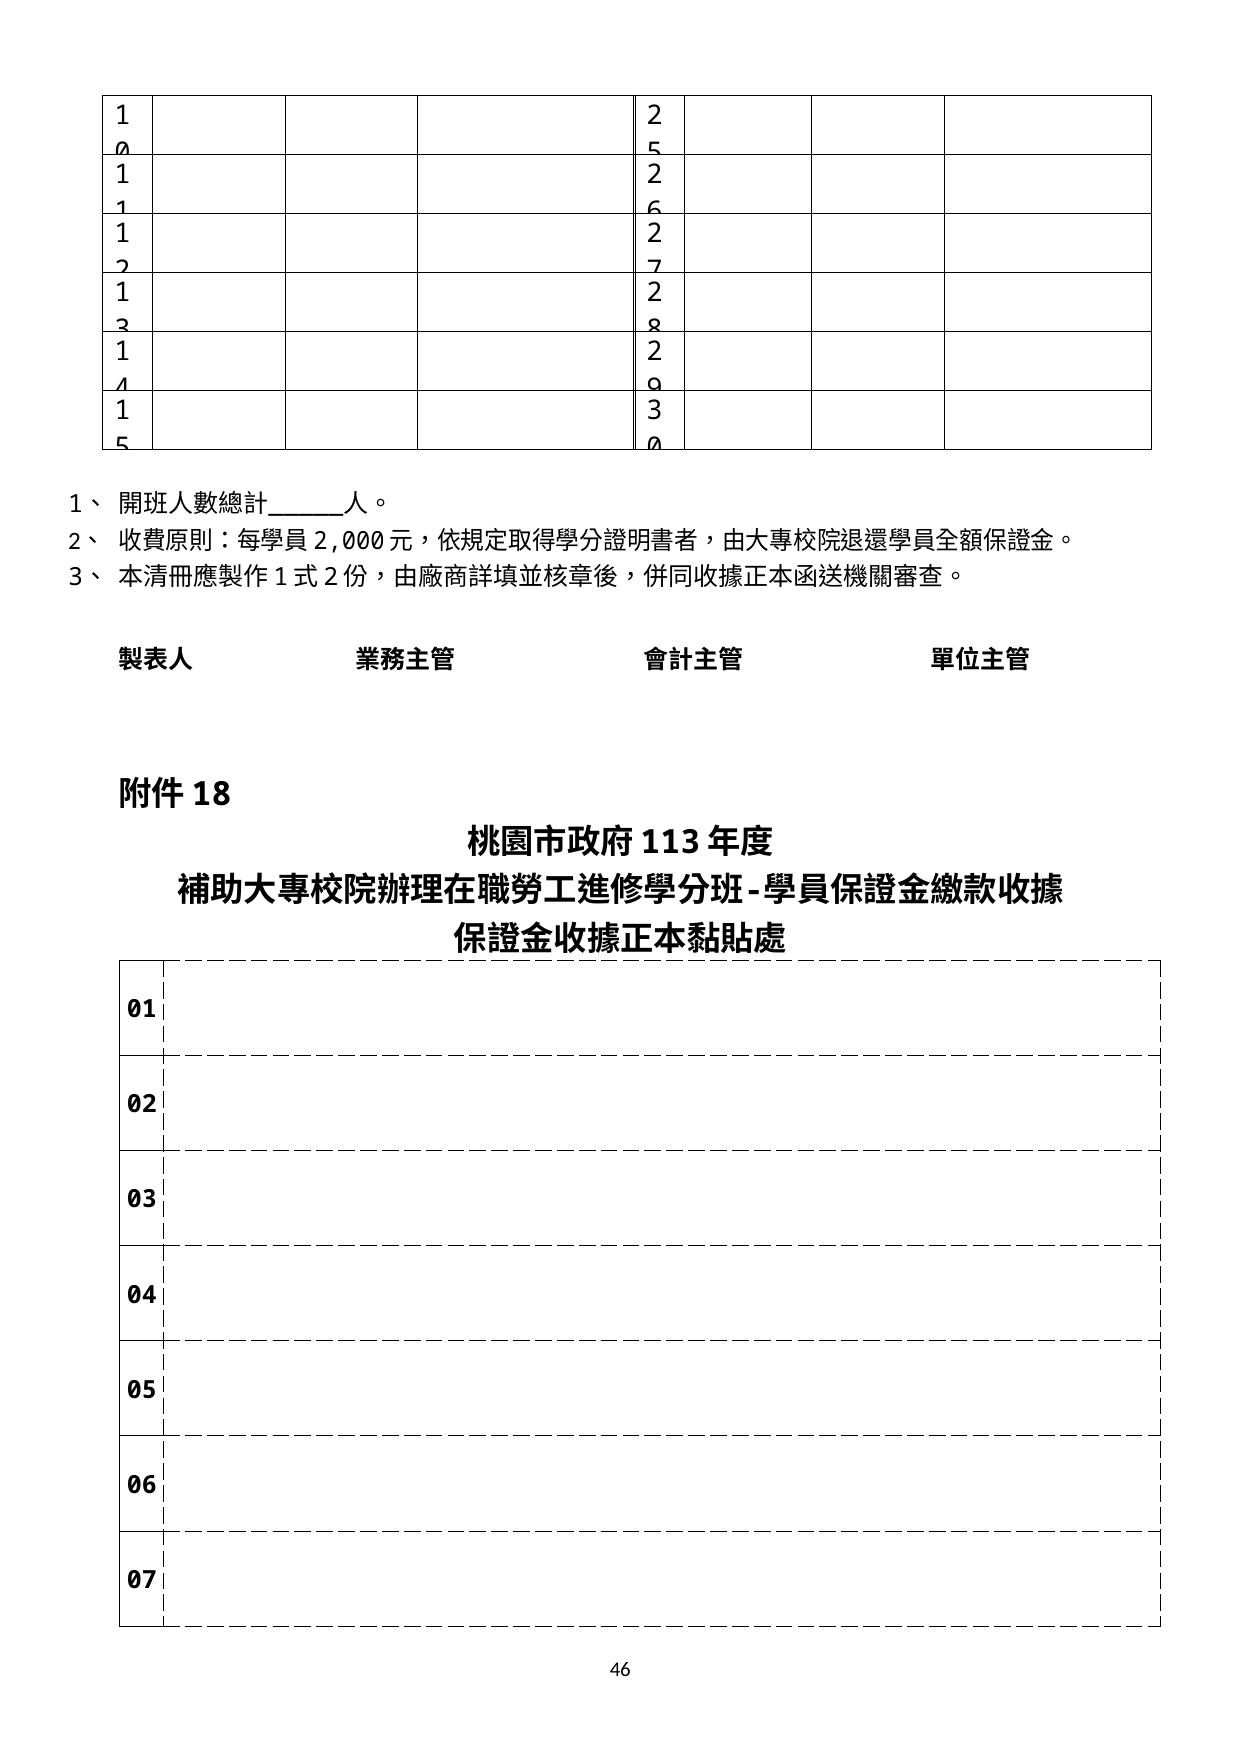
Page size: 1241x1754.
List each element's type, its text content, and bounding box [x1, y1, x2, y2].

table_header 01 [120, 961, 164, 1055]
table_cell [418, 273, 633, 331]
table_cell [153, 332, 285, 390]
table_cell 07 [120, 1532, 164, 1626]
table_cell [685, 273, 811, 331]
table_cell [286, 332, 417, 390]
text 補助大專校院辦理在職勞工進修學分班-學員保證金繳款收據 [118, 863, 1122, 912]
table_cell [945, 96, 1151, 153]
table_cell 11 [103, 155, 152, 213]
list 收費原則：每學員2,000元，依規定取得學分證明書者，由大專校院退還學員全額保證金。 [68, 520, 1122, 556]
table_cell 25 [636, 96, 684, 153]
table_cell [812, 214, 944, 272]
table_cell [286, 96, 417, 153]
table_cell 03 [120, 1151, 164, 1245]
table_cell [164, 1055, 1160, 1150]
table_cell [418, 96, 633, 153]
table_cell [945, 332, 1151, 390]
list 開班人數總計_____人。 [68, 484, 1122, 520]
text 附件18 [118, 766, 1122, 815]
table_cell [164, 1531, 1160, 1626]
text 製表人 業務主管 會計主管 單位主管 [118, 639, 1122, 676]
list 本清冊應製作1式2份，由廠商詳填並核章後，併同收據正本函送機關審查。 [68, 556, 1122, 593]
table_cell [164, 1435, 1160, 1531]
table_cell [685, 391, 811, 449]
table_cell [812, 332, 944, 390]
table_cell [286, 214, 417, 272]
text 保證金收據正本黏貼處 [118, 912, 1122, 960]
table_cell [286, 273, 417, 331]
table_cell 02 [120, 1056, 164, 1150]
table_cell [153, 273, 285, 331]
table_cell [286, 391, 417, 449]
table_cell [685, 155, 811, 213]
table_cell 06 [120, 1436, 164, 1531]
table_cell [418, 332, 633, 390]
table_cell [945, 391, 1151, 449]
table_cell [812, 96, 944, 153]
table_cell 13 [103, 273, 152, 331]
table_cell [286, 155, 417, 213]
table_cell 29 [636, 332, 684, 390]
table_cell [153, 96, 285, 153]
table_header [164, 960, 1160, 1055]
table_cell 12 [103, 214, 152, 272]
table_cell 30 [636, 391, 684, 449]
table_cell 14 [103, 332, 152, 390]
table_cell 15 [103, 391, 152, 449]
table_cell 10 [103, 96, 152, 153]
table_cell [812, 273, 944, 331]
text 桃園市政府113年度 [118, 815, 1122, 863]
table_cell [812, 155, 944, 213]
table_cell [685, 214, 811, 272]
table_cell [945, 214, 1151, 272]
table_cell [418, 391, 633, 449]
table_cell 27 [636, 214, 684, 272]
table_cell [812, 391, 944, 449]
table_cell [685, 96, 811, 153]
table_cell [945, 273, 1151, 331]
table_cell [418, 155, 633, 213]
table_cell [164, 1340, 1160, 1435]
table_cell [153, 155, 285, 213]
table_cell 04 [120, 1246, 164, 1340]
table_cell 10 [118, 144, 125, 153]
table_cell 28 [636, 273, 684, 331]
table_cell [164, 1150, 1160, 1245]
table_cell [164, 1245, 1160, 1340]
table_cell 26 [636, 155, 684, 213]
table_cell [685, 332, 811, 390]
table_cell 05 [120, 1341, 164, 1435]
table_cell [418, 214, 633, 272]
table_cell [945, 155, 1151, 213]
table_cell [153, 391, 285, 449]
table_cell [153, 214, 285, 272]
